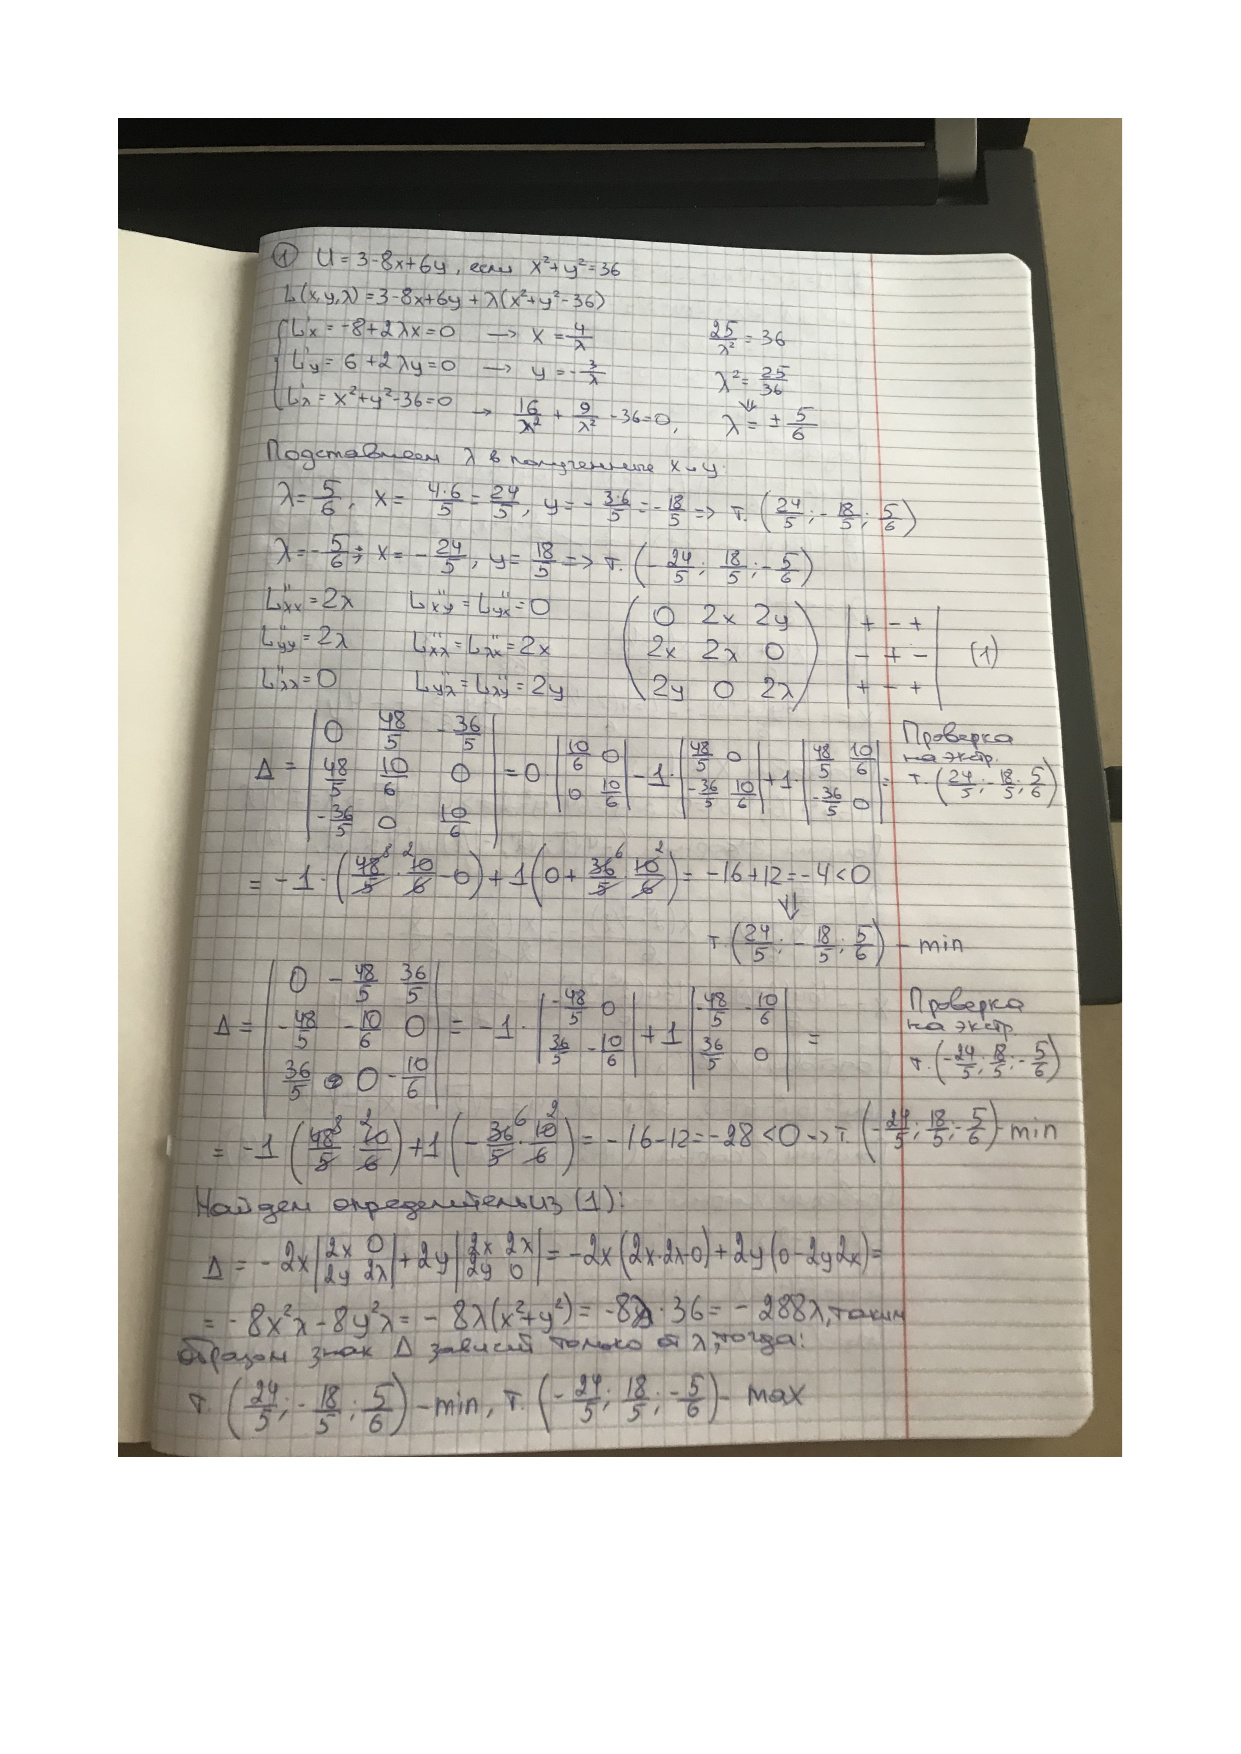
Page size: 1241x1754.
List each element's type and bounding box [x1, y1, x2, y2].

picture [118, 118, 1123, 1457]
